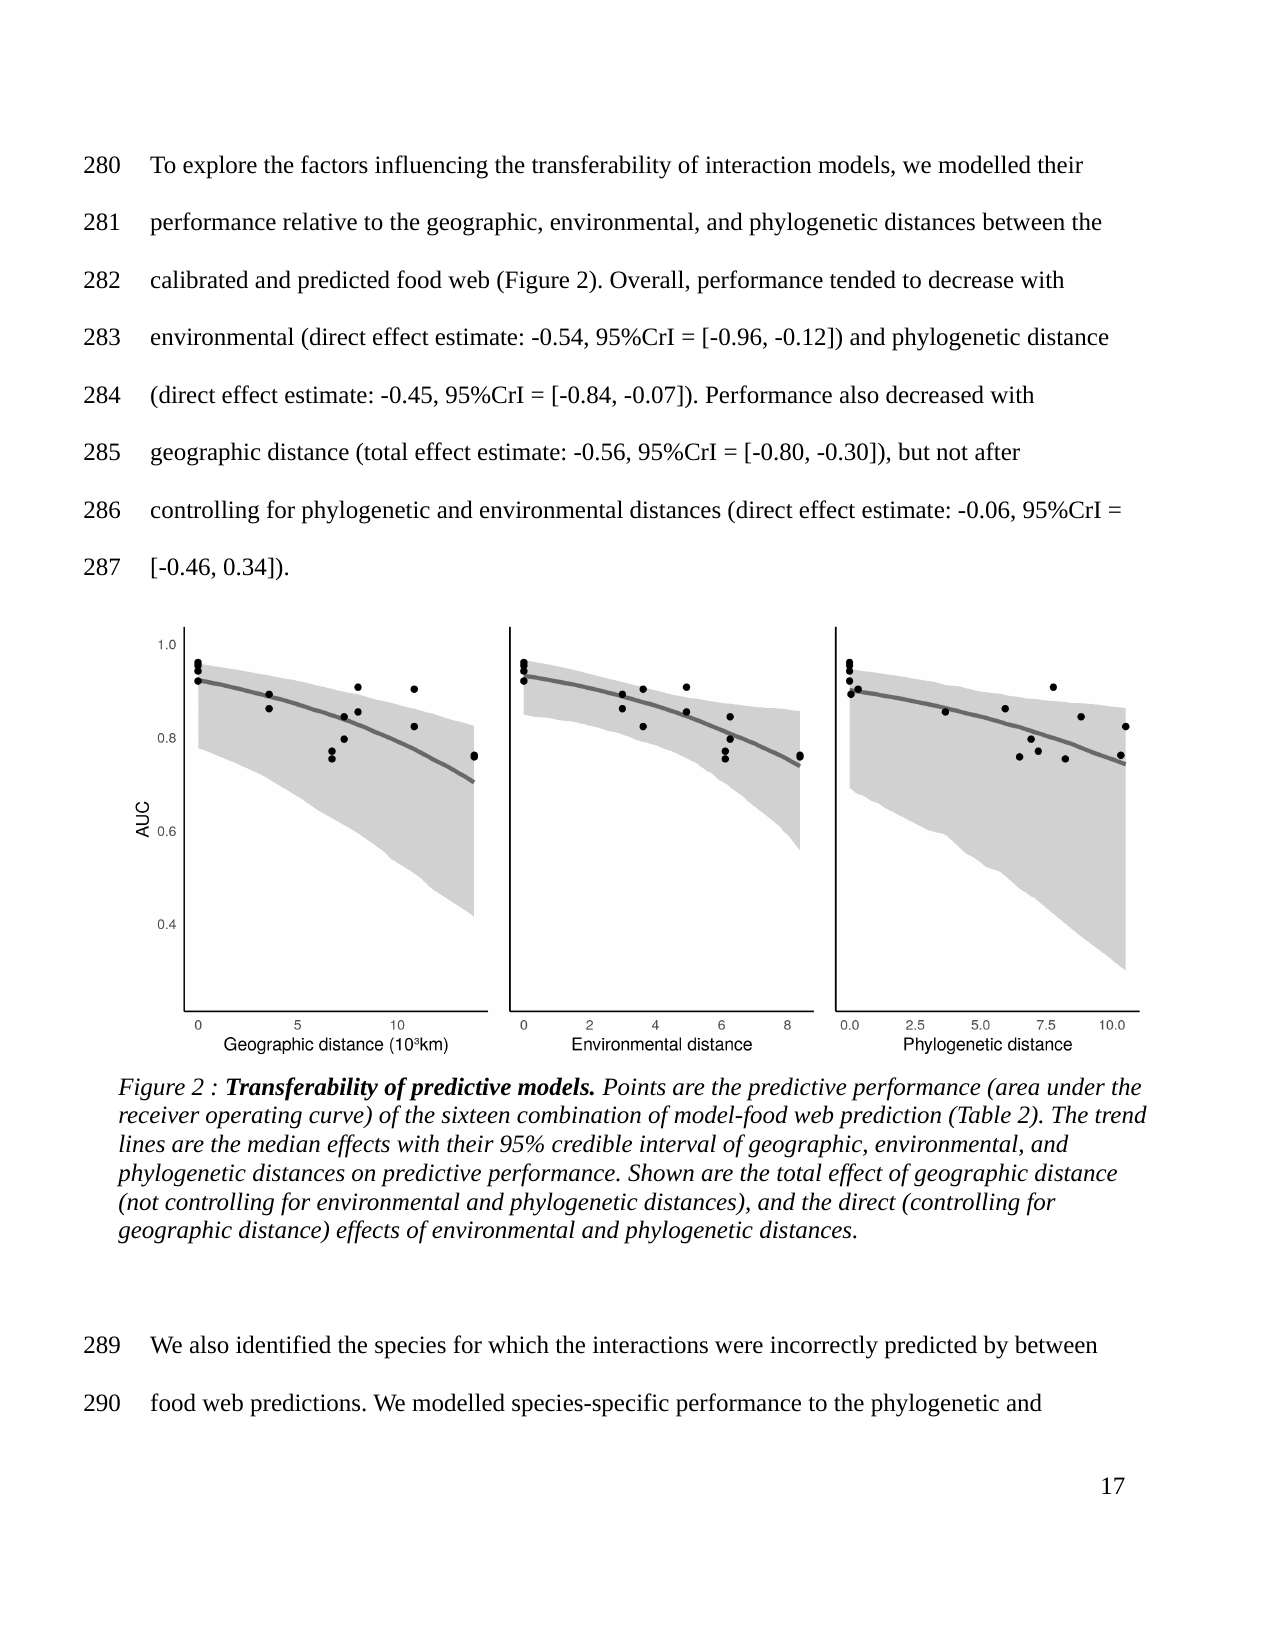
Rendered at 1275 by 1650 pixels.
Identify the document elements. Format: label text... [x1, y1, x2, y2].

text Figure 2 : Transferability of predictive models. Points are the predictive performance (area under the receiver operating curve) of the sixteen combination of model-food web prediction (Table 2). The trend lines are the median effects with their 95% credible interval of geographic, environmental, and phylogenetic distances on predictive performance. Shown are the total effect of geographic distance (not controlling for environmental and phylogenetic distances), and the direct (controlling for geographic distance) effects of environmental and phylogenetic distances. [118, 1072, 1157, 1244]
text To explore the factors influencing the transferability of interaction models, we modelled their performance relative to the geographic, environmental, and phylogenetic distances between the calibrated and predicted food web (Figure 2). Overall, performance tended to decrease with environmental (direct effect estimate: -0.54, 95%CrI = [-0.96, -0.12]) and phylogenetic distance (direct effect estimate: -0.45, 95%CrI = [-0.84, -0.07]). Performance also decreased with geographic distance (total effect estimate: -0.56, 95%CrI = [-0.80, -0.30]), but not after controlling for phylogenetic and environmental distances (direct effect estimate: -0.06, 95%CrI = [-0.46, 0.34]). [150, 150, 1125, 581]
text We also identified the species for which the interactions were incorrectly predicted by between food web predictions. We modelled species-specific performance to the phylogenetic and [150, 1330, 1125, 1417]
picture [118, 610, 1157, 1072]
